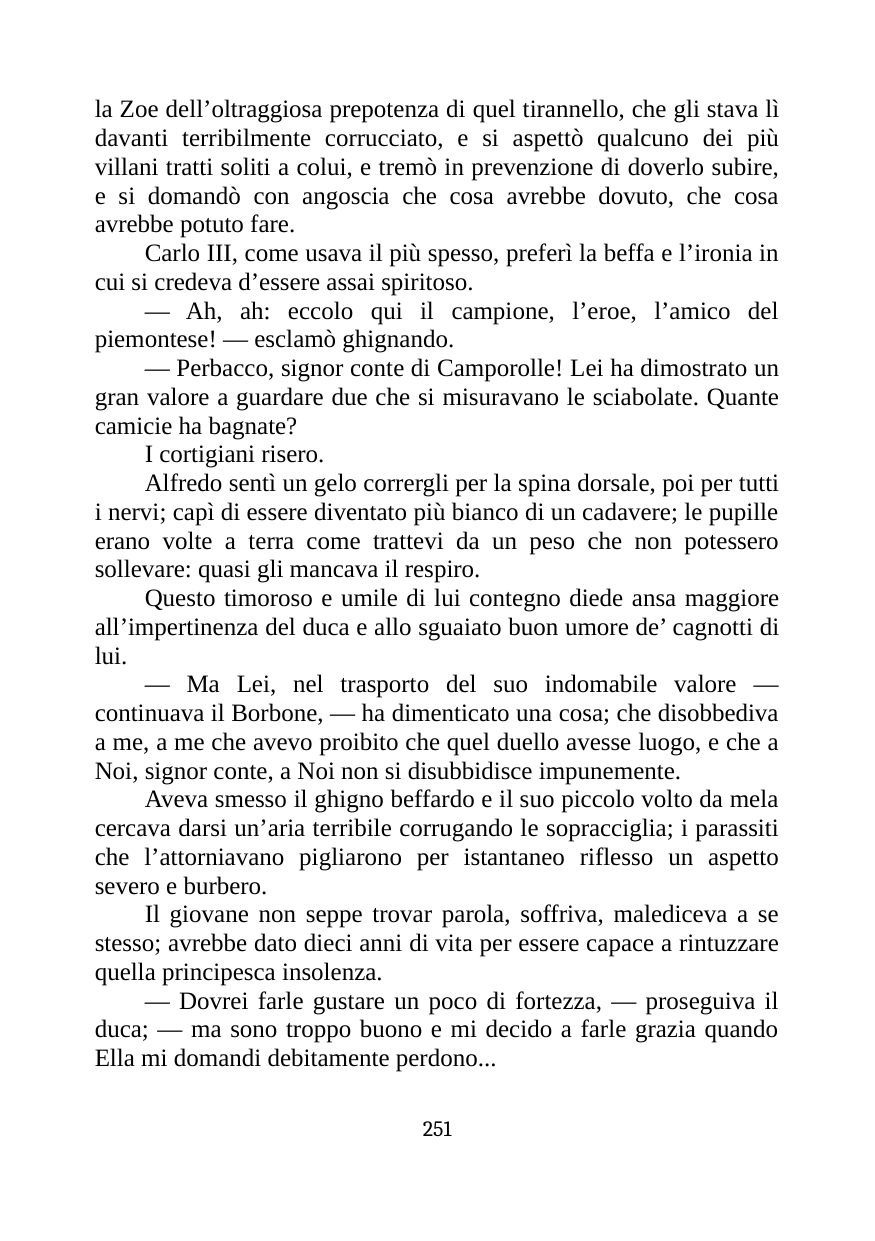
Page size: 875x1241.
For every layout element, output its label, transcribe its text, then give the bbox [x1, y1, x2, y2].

text Aveva smesso il ghigno beffardo e il suo piccolo volto da mela cercava darsi un’aria terribile corrugando le sopracciglia; i parassiti che l’attorniavano pigliarono per istantaneo riflesso un aspetto severo e burbero. [94, 784, 779, 899]
text — Dovrei farle gustare un poco di fortezza, — proseguiva il duca; — ma sono troppo buono e mi decido a farle grazia quando Ella mi domandi debitamente perdono... [94, 986, 779, 1072]
text Carlo III, come usava il più spesso, preferì la beffa e l’ironia in cui si credeva d’essere assai spiritoso. [94, 238, 779, 296]
text Il giovane non seppe trovar parola, soffriva, malediceva a se stesso; avrebbe dato dieci anni di vita per essere capace a rintuzzare quella principesca insolenza. [94, 899, 779, 986]
text — Ah, ah: eccolo qui il campione, l’eroe, l’amico del piemontese! — esclamò ghignando. [94, 296, 779, 353]
text la Zoe dell’oltraggiosa prepotenza di quel tirannello, che gli stava lì davanti terribilmente corrucciato, e si aspettò qualcuno dei più villani tratti soliti a colui, e tremò in prevenzione di doverlo subire, e si domandò con angoscia che cosa avrebbe dovuto, che cosa avrebbe potuto fare. [94, 94, 779, 238]
text — Ma Lei, nel trasporto del suo indomabile valore — continuava il Borbone, — ha dimenticato una cosa; che disobbediva a me, a me che avevo proibito che quel duello avesse luogo, e che a Noi, signor conte, a Noi non si disubbidisce impunemente. [94, 669, 779, 784]
text Alfredo sentì un gelo corrergli per la spina dorsale, poi per tutti i nervi; capì di essere diventato più bianco di un cadavere; le pupille erano volte a terra come trattevi da un peso che non potessero sollevare: quasi gli mancava il respiro. [94, 468, 779, 583]
text Questo timoroso e umile di lui contegno diede ansa maggiore all’impertinenza del duca e allo sguaiato buon umore de’ cagnotti di lui. [94, 583, 779, 669]
text — Perbacco, signor conte di Camporolle! Lei ha dimostrato un gran valore a guardare due che si misuravano le sciabolate. Quante camicie ha bagnate? [94, 353, 779, 439]
text I cortigiani risero. [94, 439, 779, 468]
